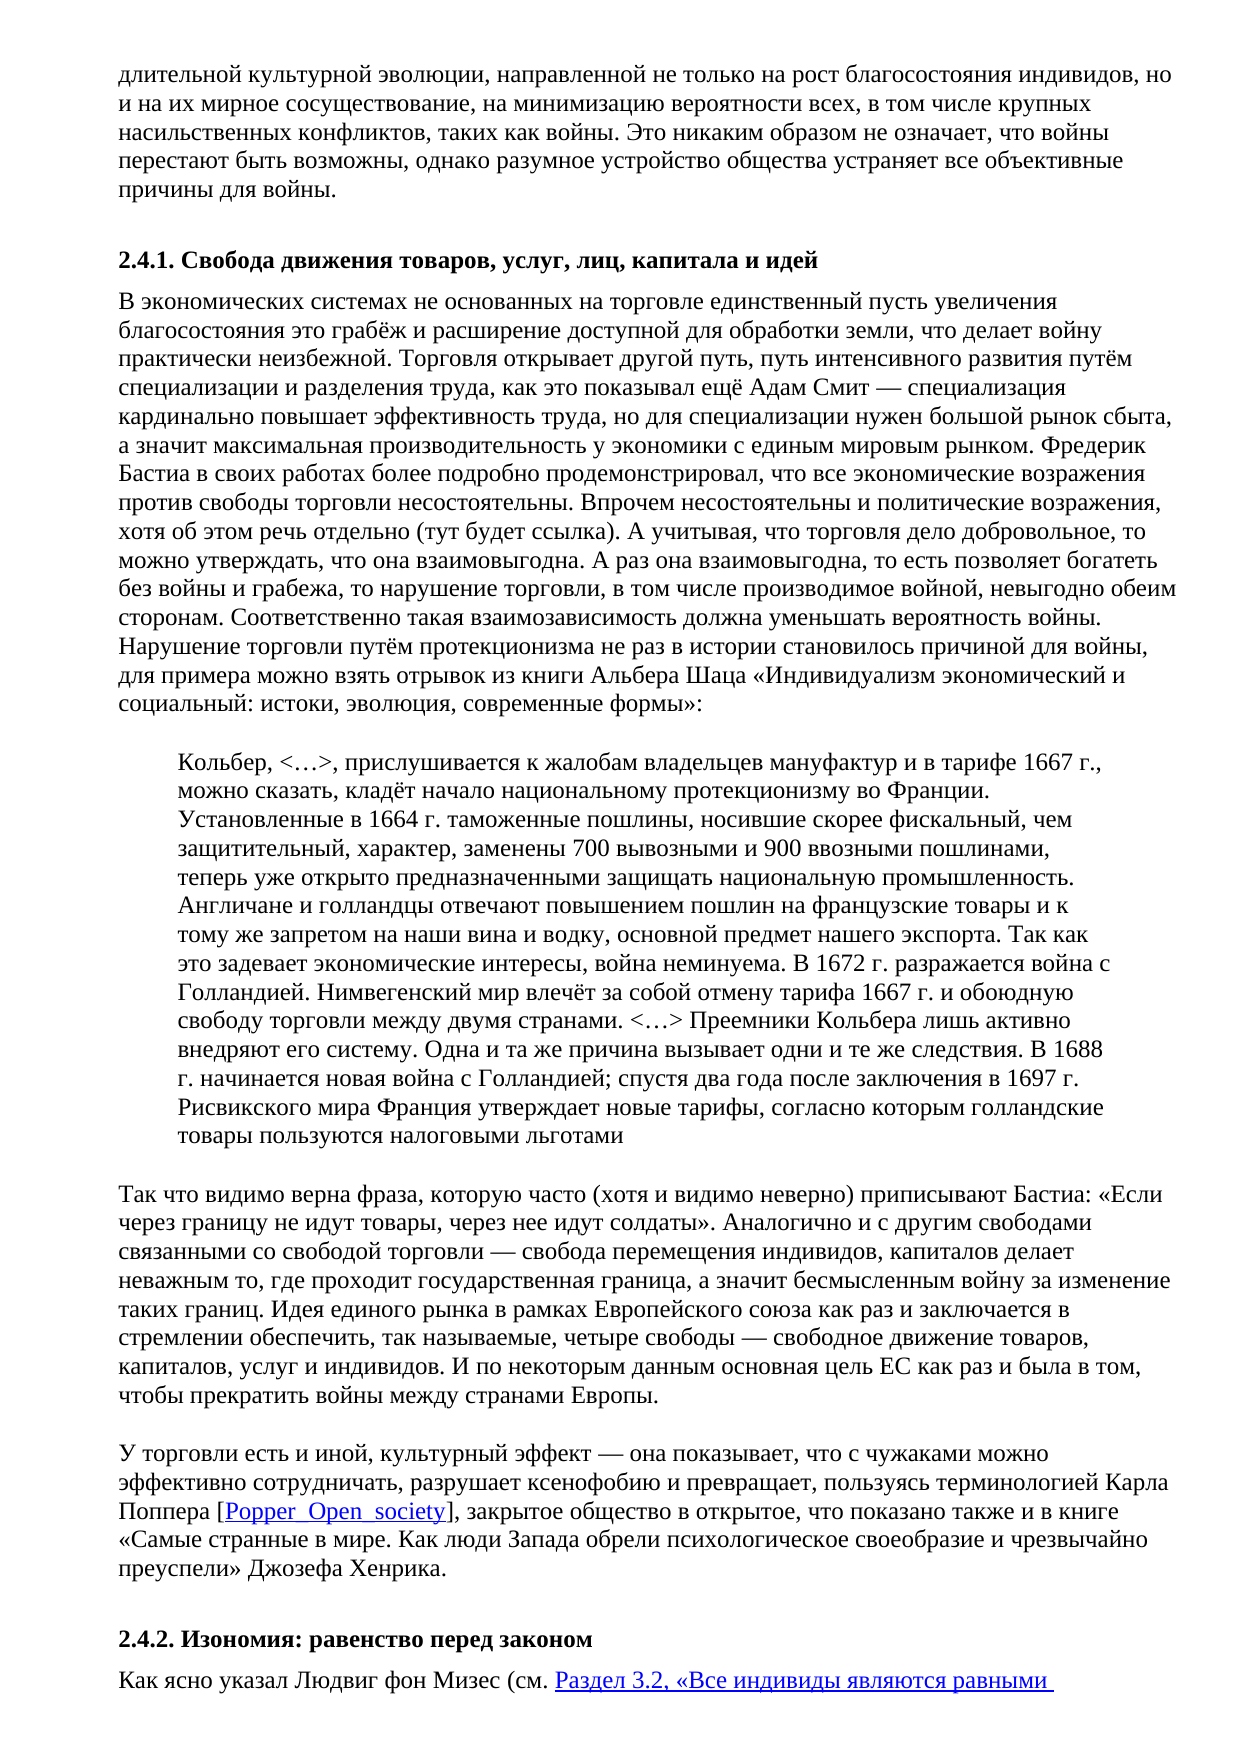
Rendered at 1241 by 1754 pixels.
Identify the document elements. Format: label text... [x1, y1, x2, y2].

text У торговли есть и иной, культурный эффект — она показывает, что с чужаками можно эффективно сотрудничать, разрушает ксенофобию и превращает, пользуясь терминологией Карла Поппера [Popper_Open_society], закрытое общество в открытое, что показано также и в книге «Самые странные в мире. Как люди Запада обрели психологическое своеобразие и чрезвычайно преуспели» Джозефа Хенрика. [118, 1438, 1181, 1582]
text В экономических системах не основанных на торговле единственный пусть увеличения благосостояния это грабёж и расширение доступной для обработки земли, что делает войну практически неизбежной. Торговля открывает другой путь, путь интенсивного развития путём специализации и разделения труда, как это показывал ещё Адам Смит — специализация кардинально повышает эффективность труда, но для специализации нужен большой рынок сбыта, а значит максимальная производительность у экономики с единым мировым рынком. Фредерик Бастиа в своих работах более подробно продемонстрировал, что все экономические возражения против свободы торговли несостоятельны. Впрочем несостоятельны и политические возражения, хотя об этом речь отдельно (тут будет ссылка). А учитывая, что торговля дело добровольное, то можно утверждать, что она взаимовыгодна. А раз она взаимовыгодна, то есть позволяет богатеть без войны и грабежа, то нарушение торговли, в том числе производимое войной, невыгодно обеим сторонам. Соответственно такая взаимозависимость должна уменьшать вероятность войны. Нарушение торговли путём протекционизма не раз в истории становилось причиной для войны, для примера можно взять отрывок из книги Альбера Шаца «Индивидуализм экономический и социальный: истоки, эволюция, современные формы»: [118, 286, 1181, 717]
text Кольбер, <…>, прислушивается к жалобам владельцев мануфактур и в тарифе 1667 г., можно сказать, кладёт начало национальному протекционизму во Франции. Установленные в 1664 г. таможенные пошлины, носившие скорее фискальный, чем защитительный, характер, заменены 700 вывозными и 900 ввозными пошлинами, теперь уже открыто предназначенными защищать национальную промышленность. Англичане и голландцы отвечают повышением пошлин на французские товары и к тому же запретом на наши вина и водку, основной предмет нашего экспорта. Так как это задевает экономические интересы, война неминуема. В 1672 г. разражается война с Голландией. Нимвегенский мир влечёт за собой отмену тарифа 1667 г. и обоюдную свободу торговли между двумя странами. <…> Преемники Кольбера лишь активно внедряют его систему. Одна и та же причина вызывает одни и те же следствия. В 1688 г. начинается новая война с Голландией; спустя два года после заключения в 1697 г. Рисвикского мира Франция утверждает новые тарифы, согласно которым голландские товары пользуются налоговыми льготами [177, 747, 1122, 1149]
text Так что видимо верна фраза, которую часто (хотя и видимо неверно) приписывают Бастиа: «Если через границу не идут товары, через нее идут солдаты». Аналогично и с другим свободами связанными со свободой торговли — свобода перемещения индивидов, капиталов делает неважным то, где проходит государственная граница, а значит бесмысленным войну за изменение таких границ. Идея единого рынка в рамках Европейского союза как раз и заключается в стремлении обеспечить, так называемые, четыре свободы — свободное движение товаров, капиталов, услуг и индивидов. И по некоторым данным основная цель ЕС как раз и была в том, чтобы прекратить войны между странами Европы. [118, 1179, 1181, 1409]
text Как ясно указал Людвиг фон Мизес (см. Раздел 3.2, «Все индивиды являются равными [118, 1665, 1181, 1694]
subtitle 2.4.2. Изономия: равенство перед законом [118, 1624, 1181, 1653]
subtitle 2.4.1. Свобода движения товаров, услуг, лиц, капитала и идей [118, 245, 1181, 273]
text длительной культурной эволюции, направленной не только на рост благосостояния индивидов, но и на их мирное сосуществование, на минимизацию вероятности всех, в том числе крупных насильственных конфликтов, таких как войны. Это никаким образом не означает, что войны перестают быть возможны, однако разумное устройство общества устраняет все объективные причины для войны. [118, 59, 1181, 203]
